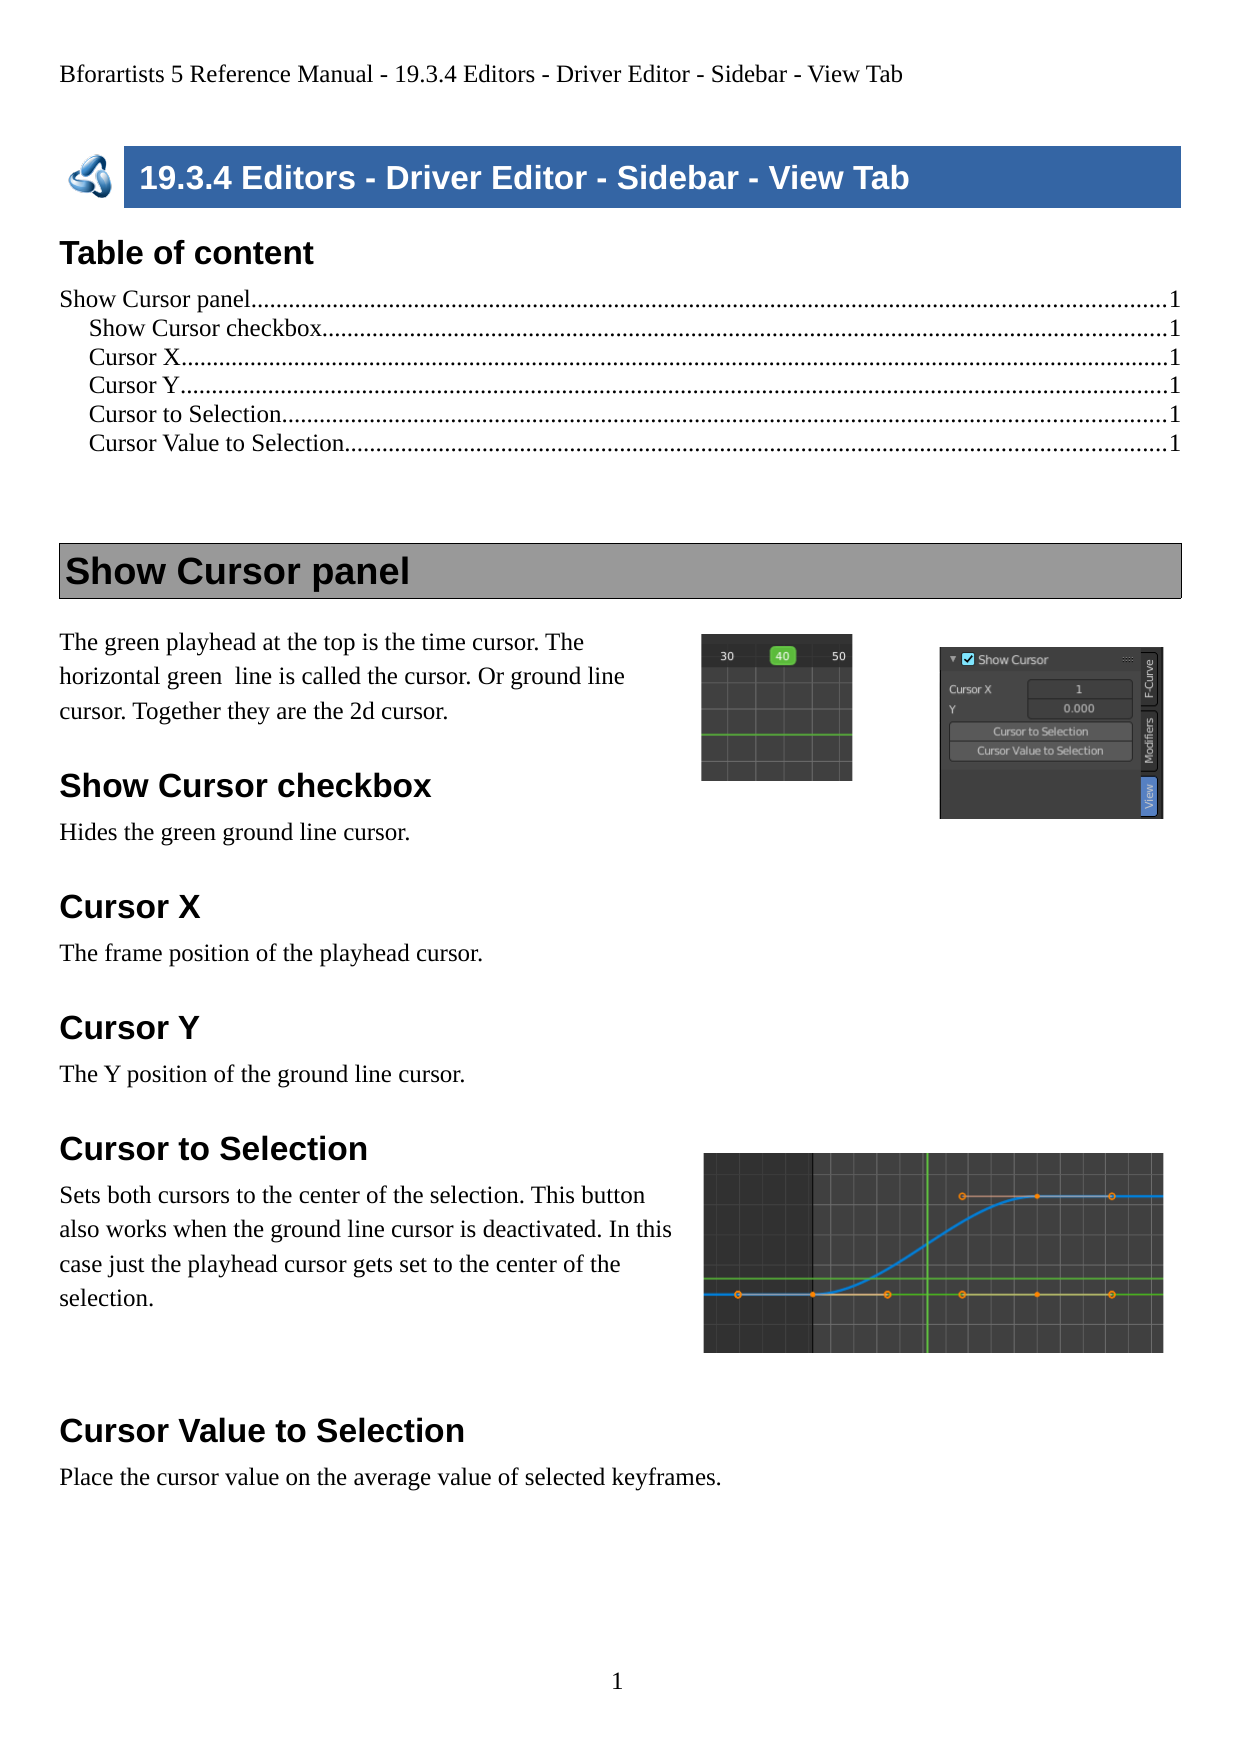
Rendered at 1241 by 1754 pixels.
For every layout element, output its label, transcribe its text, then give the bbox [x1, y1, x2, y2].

text The green playhead at the top is the time cursor. The horizontal green line is called the cursor. Or ground line cursor. Together they are the 2d cursor. [59, 627, 1181, 725]
table_header [59, 146, 124, 208]
table_header 19.3.4 Editors - Driver Editor - Sidebar - View Tab [124, 146, 1181, 208]
text Place the cursor value on the average value of selected keyframes. [59, 1462, 1181, 1491]
text Show Cursor checkbox 1 [88, 313, 1181, 342]
text Cursor Value to Selection 1 [88, 428, 1181, 457]
subtitle Table of content [59, 233, 1181, 272]
text Hides the green ground line cursor. [59, 817, 1181, 846]
subtitle Show Cursor checkbox [59, 766, 939, 804]
text Cursor to Selection 1 [88, 399, 1181, 428]
text Cursor X 1 [88, 342, 1181, 370]
table_header Show Cursor panel [60, 544, 1181, 598]
text Show Cursor panel 1 [59, 284, 1181, 313]
text Sets both cursors to the center of the selection. This button also works when the ground line cursor is deactivated. In this case just the playhead cursor gets set to the center of the selection. [59, 1180, 703, 1312]
subtitle [1164, 766, 1181, 804]
picture [65, 152, 114, 201]
picture [703, 1153, 1164, 1353]
subtitle Cursor Y [59, 1008, 1181, 1047]
subtitle Cursor Value to Selection [59, 1411, 1181, 1449]
picture [939, 647, 1164, 819]
text The frame position of the playhead cursor. [59, 938, 1181, 967]
text The Y position of the ground line cursor. [59, 1059, 1181, 1088]
text Cursor Y 1 [88, 370, 1181, 399]
picture [701, 634, 853, 781]
subtitle Cursor to Selection [59, 1129, 1181, 1168]
subtitle Cursor X [59, 887, 1181, 926]
